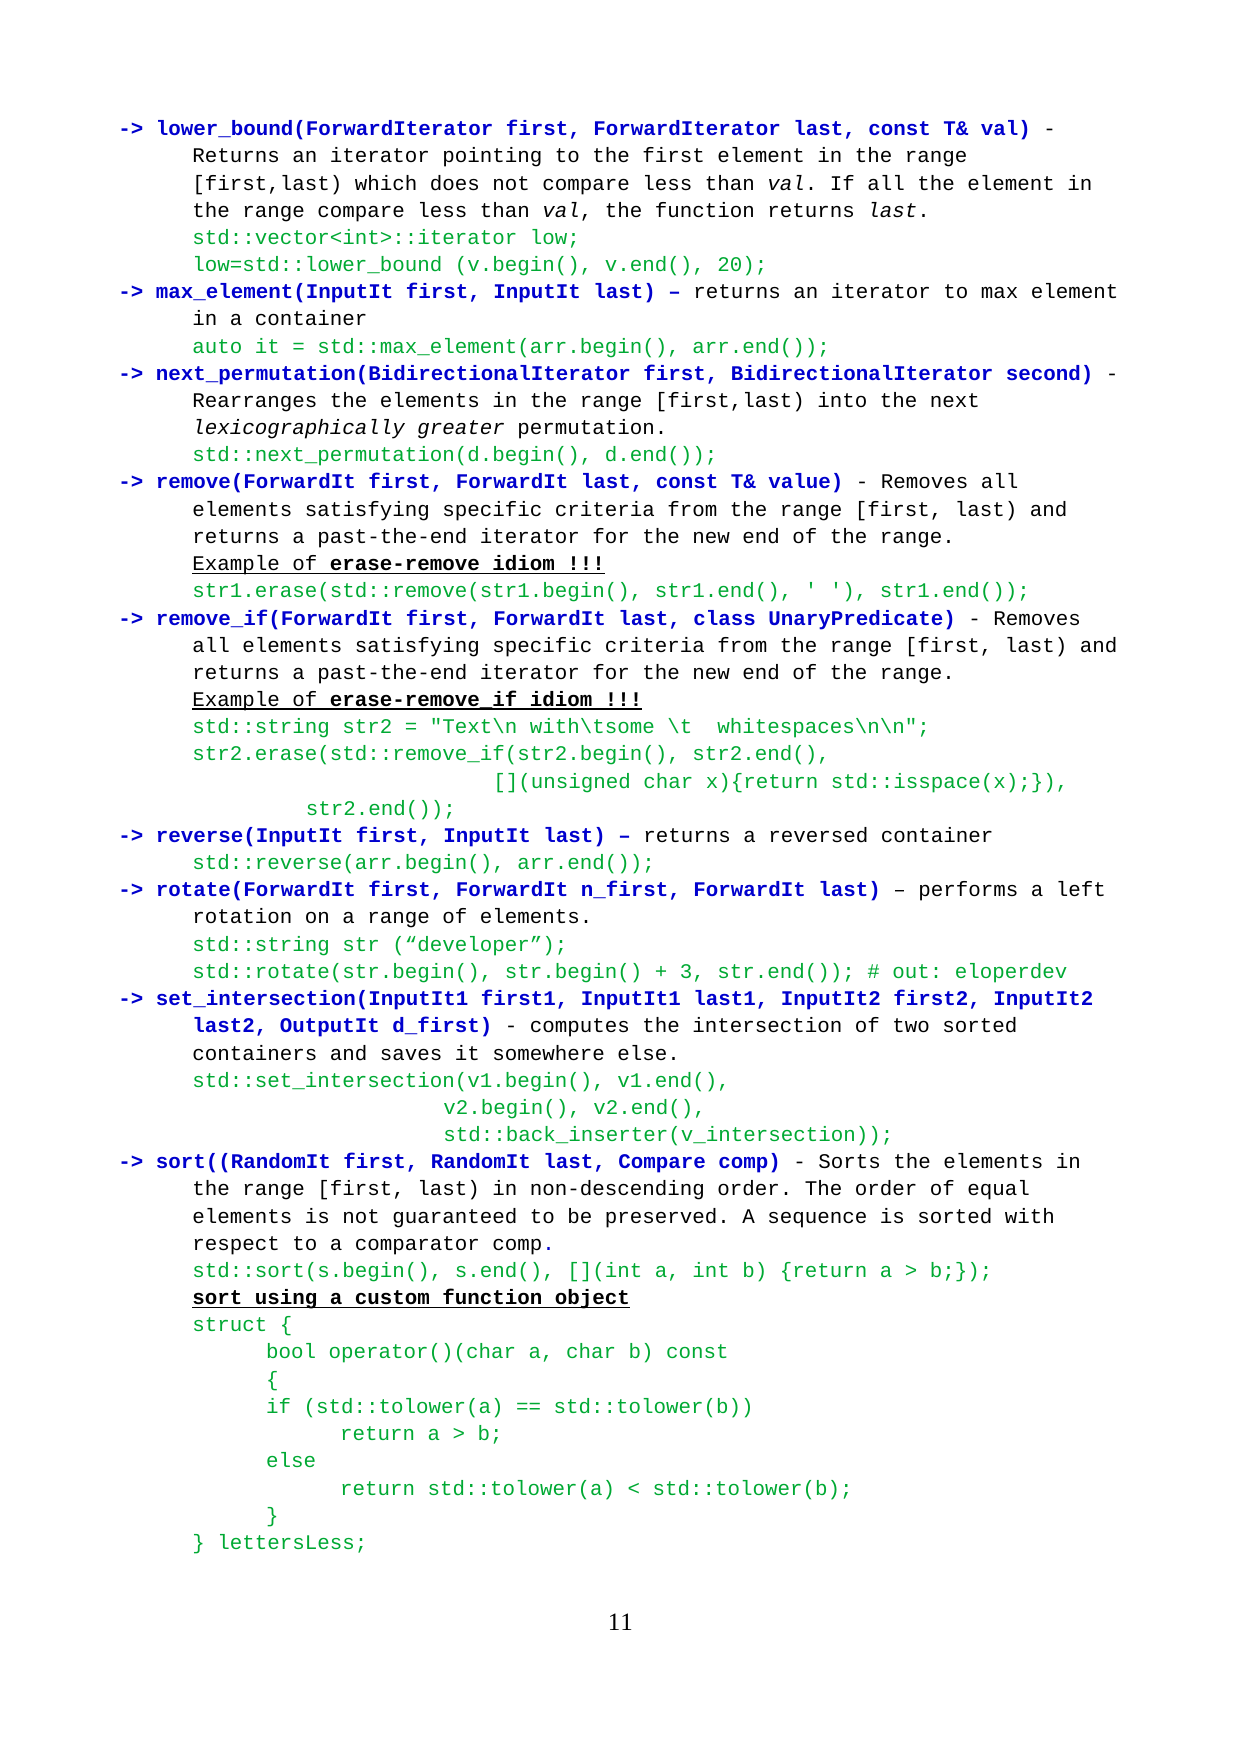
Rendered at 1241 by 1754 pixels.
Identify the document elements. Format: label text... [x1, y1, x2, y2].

text -> max_element(InputIt first, InputIt last) – returns an iterator to max element in a container [118, 281, 1122, 332]
text -> reverse(InputIt first, InputIt last) – returns a reversed container [118, 825, 1122, 849]
text struct { [118, 1314, 1122, 1338]
text std::sort(s.begin(), s.end(), [](int a, int b) {return a > b;}); [118, 1260, 1122, 1284]
text std::string str (“developer”); [118, 934, 1122, 957]
text str1.erase(std::remove(str1.begin(), str1.end(), ' '), str1.end()); [118, 580, 1122, 604]
text else [118, 1450, 1122, 1474]
text -> next_permutation(BidirectionalIterator first, BidirectionalIterator second) - Rearranges the elements in the range [first,last) into the next lexicographically greater permutation. [118, 363, 1122, 441]
text } lettersLess; [118, 1532, 1122, 1556]
text auto it = std::max_element(arr.begin(), arr.end()); [118, 336, 1122, 359]
text std::rotate(str.begin(), str.begin() + 3, str.end()); # out: eloperdev [118, 961, 1122, 984]
text low=std::lower_bound (v.begin(), v.end(), 20); [118, 254, 1122, 278]
text return std::tolower(a) < std::tolower(b); [118, 1477, 1122, 1501]
text } [118, 1505, 1122, 1528]
text -> rotate(ForwardIt first, ForwardIt n_first, ForwardIt last) – performs a left rotation on a range of elements. [118, 879, 1122, 930]
text std::set_intersection(v1.begin(), v1.end(), [118, 1070, 1122, 1093]
text std::back_inserter(v_intersection)); [118, 1124, 1122, 1148]
text str2.erase(std::remove_if(str2.begin(), str2.end(), [118, 743, 1122, 767]
text if (std::tolower(a) == std::tolower(b)) [118, 1396, 1122, 1419]
text Example of erase-remove_if idiom !!! [118, 689, 1122, 713]
text -> remove(ForwardIt first, ForwardIt last, const T& value) - Removes all elements satisfying specific criteria from the range [first, last) and returns a past-the-end iterator for the new end of the range. [118, 472, 1122, 549]
text std::vector<int>::iterator low; [118, 227, 1122, 251]
text str2.end()); [118, 798, 1122, 821]
text -> lower_bound(ForwardIterator first, ForwardIterator last, const T& val) - Returns an iterator pointing to the first element in the range [first,last) which does not compare less than val. If all the element in the range compare less than val, the function returns last. [118, 118, 1122, 223]
text sort using a custom function object [118, 1287, 1122, 1311]
text bool operator()(char a, char b) const [118, 1342, 1122, 1365]
text std::next_permutation(d.begin(), d.end()); [118, 444, 1122, 468]
text v2.begin(), v2.end(), [118, 1097, 1122, 1121]
text -> sort((RandomIt first, RandomIt last, Compare comp) - Sorts the elements in the range [first, last) in non-descending order. The order of equal elements is not guaranteed to be preserved. A sequence is sorted with respect to a comparator comp. [118, 1151, 1122, 1256]
text Example of erase-remove idiom !!! [118, 553, 1122, 577]
text return a > b; [118, 1423, 1122, 1447]
text [](unsigned char x){return std::isspace(x);}), [118, 771, 1122, 794]
text std::string str2 = "Text\n with\tsome \t whitespaces\n\n"; [118, 716, 1122, 740]
text { [118, 1369, 1122, 1392]
text std::reverse(arr.begin(), arr.end()); [118, 852, 1122, 876]
text -> set_intersection(InputIt1 first1, InputIt1 last1, InputIt2 first2, InputIt2 last2, OutputIt d_first) - computes the intersection of two sorted containers and saves it somewhere else. [118, 988, 1122, 1066]
text -> remove_if(ForwardIt first, ForwardIt last, class UnaryPredicate) - Removes all elements satisfying specific criteria from the range [first, last) and returns a past-the-end iterator for the new end of the range. [118, 607, 1122, 686]
